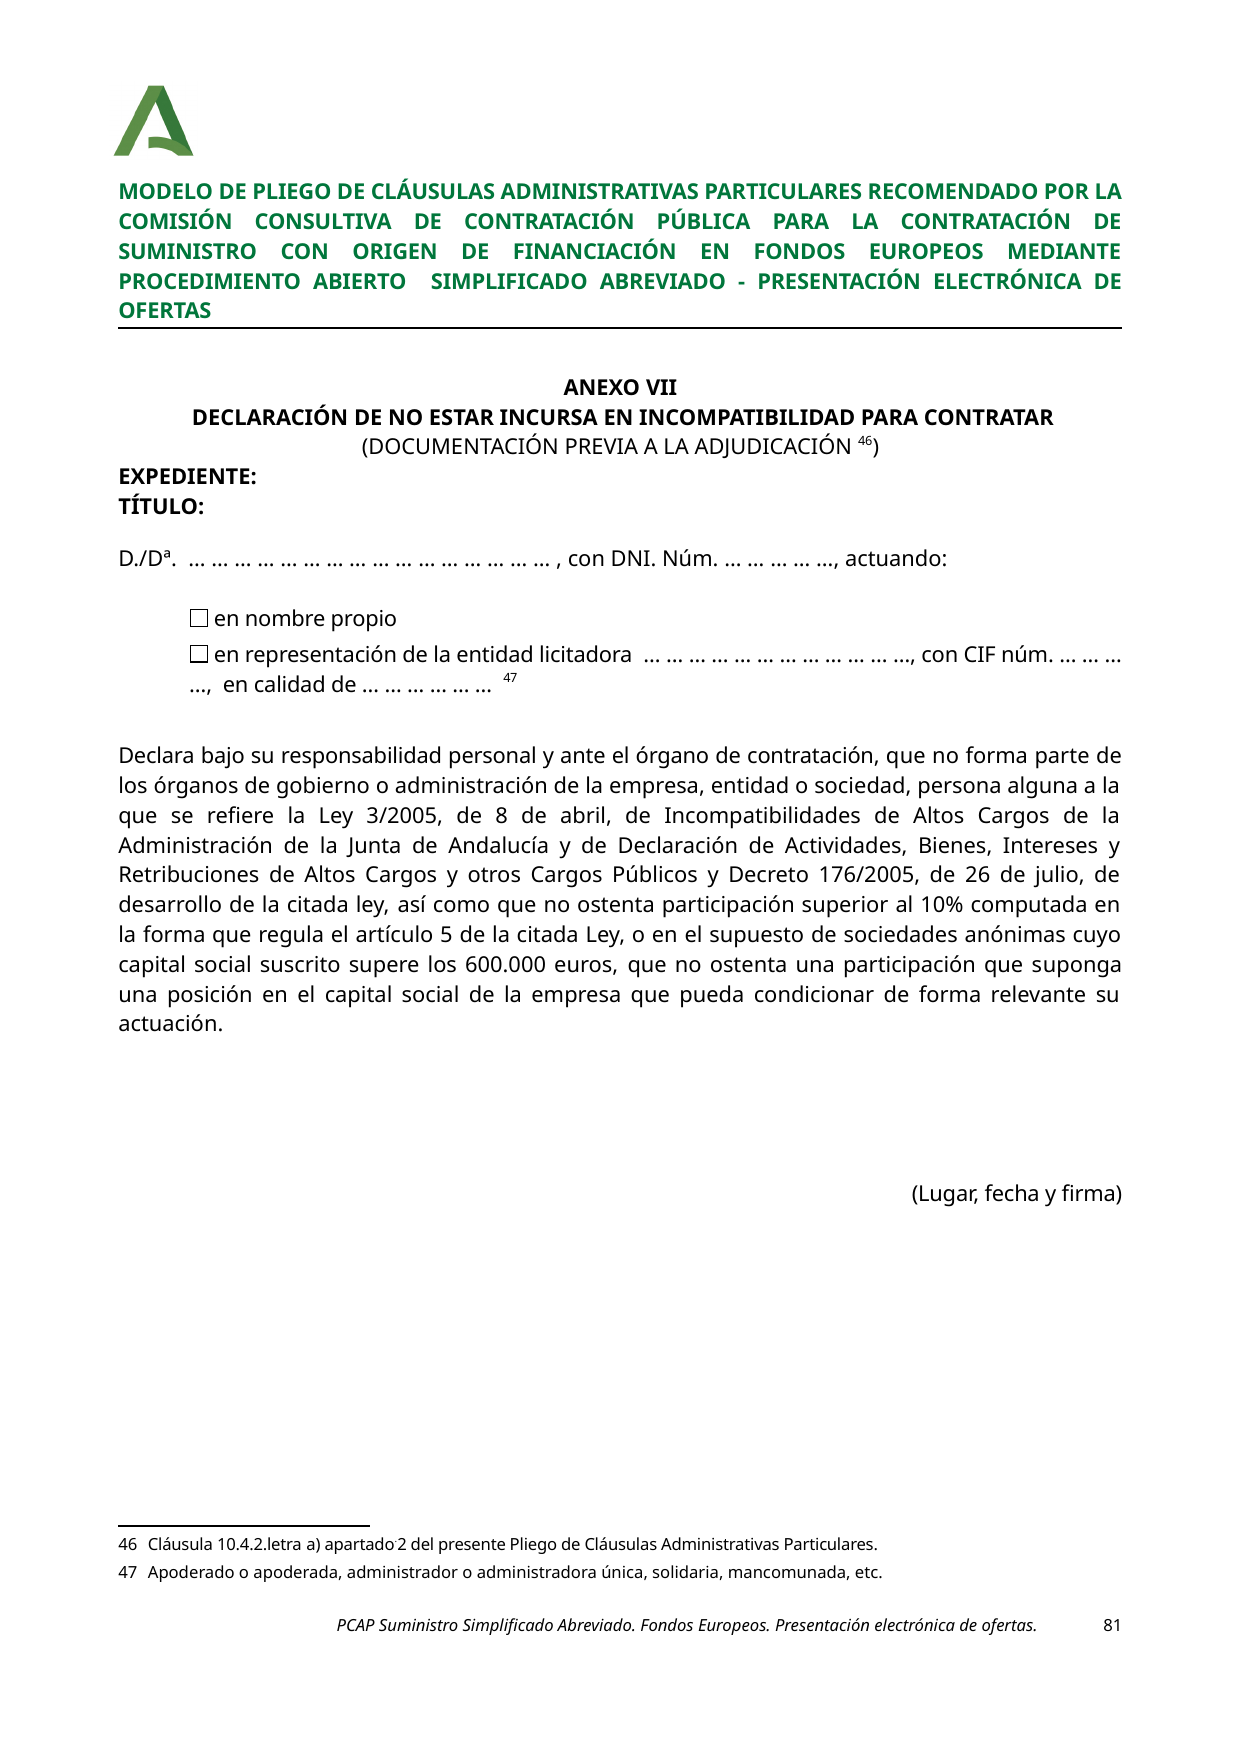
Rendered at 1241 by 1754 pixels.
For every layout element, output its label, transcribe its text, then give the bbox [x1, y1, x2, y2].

text Cláusula 10.4.2.letra a) apartado.2 del presente Pliego de Cláusulas Administrativas Particulares. [118, 1532, 1122, 1555]
text en representación de la entidad licitadora … … … … … … … … … … … …, con CIF núm. … … … …, en calidad de … … … … … … [189, 639, 1122, 698]
text DECLARACIÓN DE NO ESTAR INCURSA EN INCOMPATIBILIDAD PARA CONTRATAR [118, 402, 1122, 431]
text Declara bajo su responsabilidad personal y ante el órgano de contratación, que no forma parte de los órganos de gobierno o administración de la empresa, entidad o sociedad, persona alguna a la que se refiere la Ley 3/2005, de 8 de abril, de Incompatibilidades de Altos Cargos de la Administración de la Junta de Andalucía y de Declaración de Actividades, Bienes, Intereses y Retribuciones de Altos Cargos y otros Cargos Públicos y Decreto 176/2005, de 26 de julio, de desarrollo de la citada ley, así como que no ostenta participación superior al 10% computada en la forma que regula el artículo 5 de la citada Ley, o en el supuesto de sociedades anónimas cuyo capital social suscrito supere los 600.000 euros, que no ostenta una participación que suponga una posición en el capital social de la empresa que pueda condicionar de forma relevante su actuación. [118, 740, 1122, 1038]
picture [109, 81, 198, 160]
text (DOCUMENTACIÓN PREVIA A LA ADJUDICACIÓN ) [118, 431, 1122, 461]
text EXPEDIENTE: [118, 461, 1122, 491]
text TÍTULO: [118, 491, 1122, 521]
text (Lugar, fecha y firma) [118, 1178, 1122, 1207]
text MODELO DE PLIEGO DE CLÁUSULAS ADMINISTRATIVAS PARTICULARES RECOMENDADO POR LA COMISIÓN CONSULTIVA DE CONTRATACIÓN PÚBLICA PARA LA CONTRATACIÓN DE SUMINISTRO CON ORIGEN DE FINANCIACIÓN EN FONDOS EUROPEOS MEDIANTE PROCEDIMIENTO ABIERTO SIMPLIFICADO ABREVIADO - PRESENTACIÓN ELECTRÓNICA DE OFERTAS [118, 176, 1122, 327]
text Apoderado o apoderada, administrador o administradora única, solidaria, mancomunada, etc. [118, 1561, 1122, 1584]
text en nombre propio [189, 603, 1122, 633]
text ANEXO VII [118, 372, 1122, 402]
text D./Dª. … … … … … … … … … … … … … … … … , con DNI. Núm. … … … … …, actuando: [118, 543, 1122, 573]
